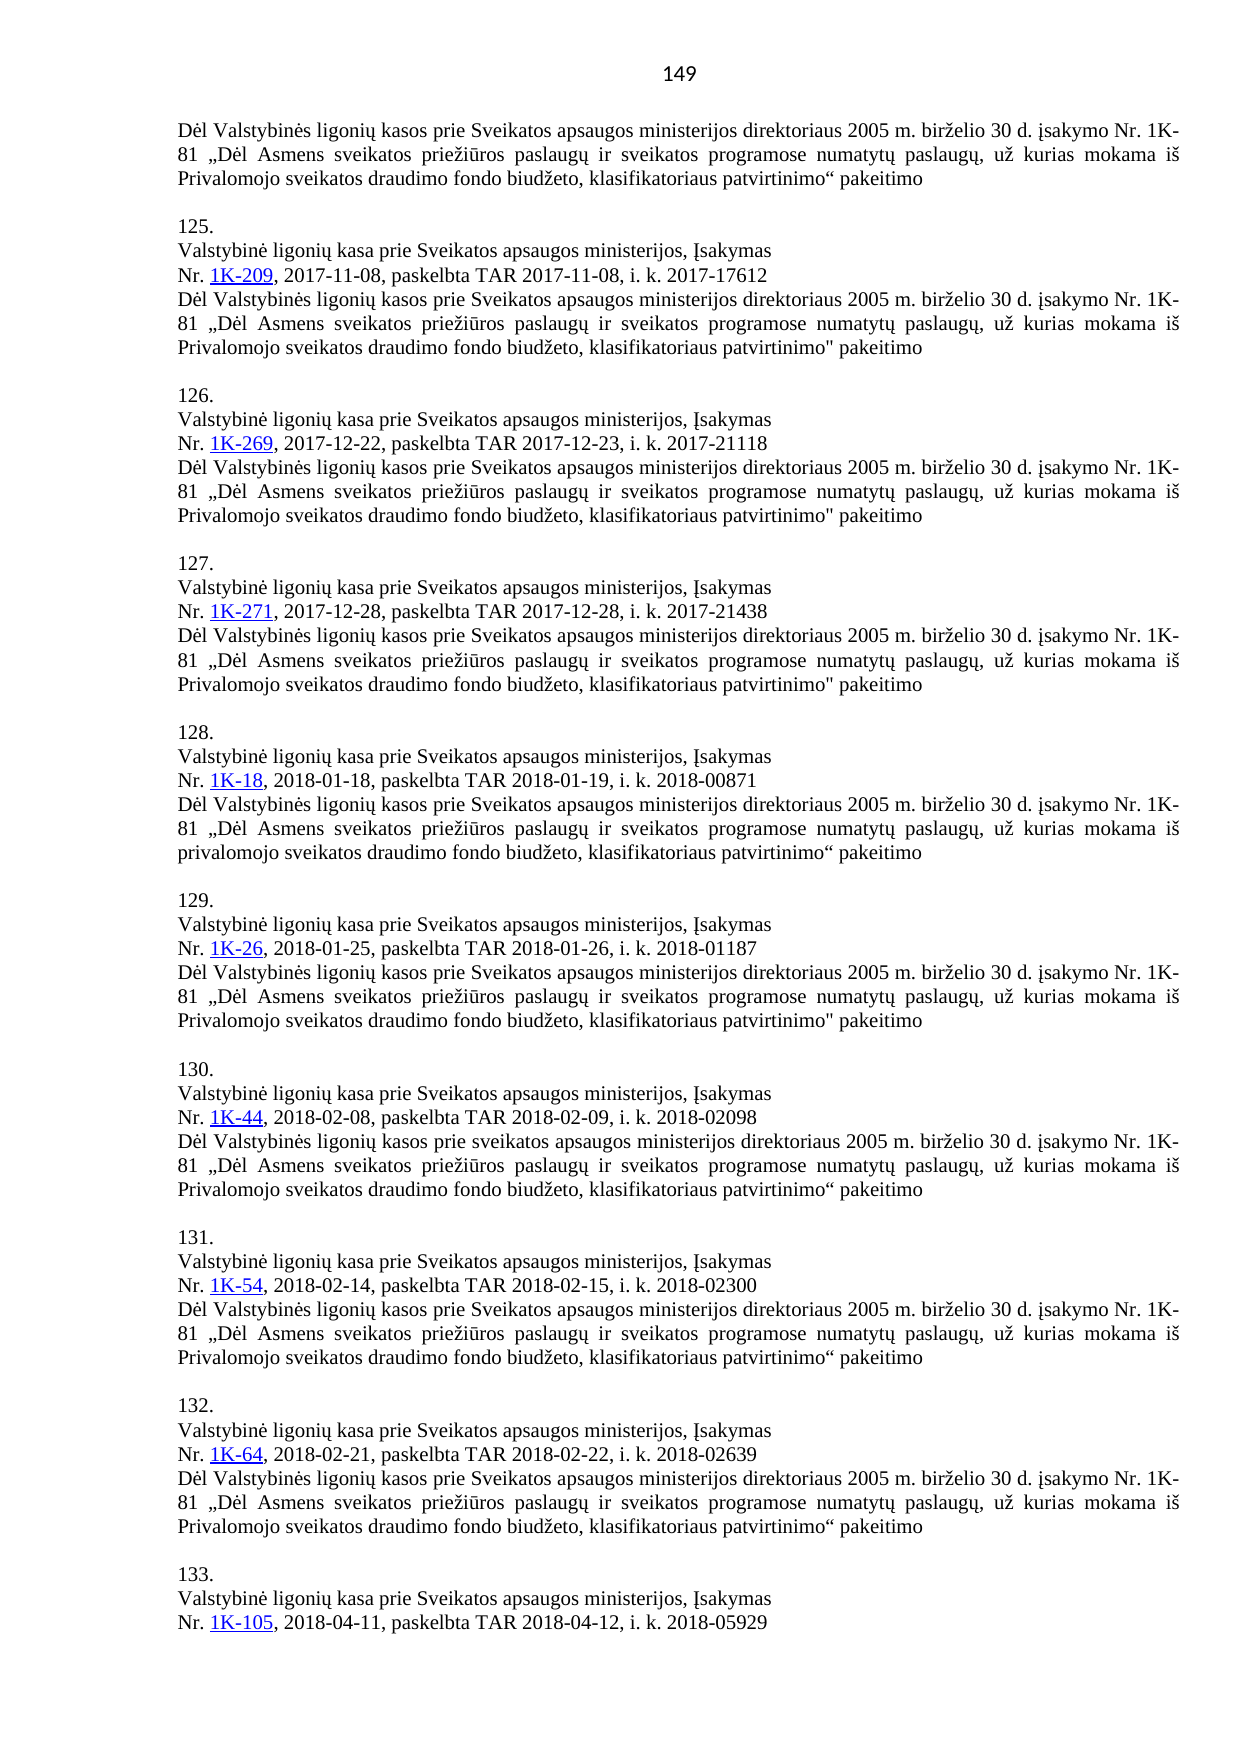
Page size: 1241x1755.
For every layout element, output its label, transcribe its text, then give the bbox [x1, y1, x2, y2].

text Valstybinė ligonių kasa prie Sveikatos apsaugos ministerijos, Įsakymas [177, 575, 1181, 599]
text Nr. 1K-269, 2017-12-22, paskelbta TAR 2017-12-23, i. k. 2017-21118 [177, 431, 1181, 455]
text 131. [177, 1225, 1181, 1249]
text Nr. 1K-271, 2017-12-28, paskelbta TAR 2017-12-28, i. k. 2017-21438 [177, 599, 1181, 623]
text Valstybinė ligonių kasa prie Sveikatos apsaugos ministerijos, Įsakymas [177, 238, 1181, 262]
text Valstybinė ligonių kasa prie Sveikatos apsaugos ministerijos, Įsakymas [177, 912, 1181, 936]
text 129. [177, 888, 1181, 912]
text Nr. 1K-18, 2018-01-18, paskelbta TAR 2018-01-19, i. k. 2018-00871 [177, 768, 1181, 792]
text 133. [177, 1562, 1181, 1586]
text 130. [177, 1057, 1181, 1081]
text Dėl Valstybinės ligonių kasos prie Sveikatos apsaugos ministerijos direktoriaus 2005 m. birželio 30 d. įsakymo Nr. 1K-81 „Dėl Asmens sveikatos priežiūros paslaugų ir sveikatos programose numatytų paslaugų, už kurias mokama iš Privalomojo sveikatos draudimo fondo biudžeto, klasifikatoriaus patvirtinimo“ pakeitimo [177, 1466, 1181, 1538]
text Nr. 1K-44, 2018-02-08, paskelbta TAR 2018-02-09, i. k. 2018-02098 [177, 1105, 1181, 1129]
text Valstybinė ligonių kasa prie Sveikatos apsaugos ministerijos, Įsakymas [177, 1417, 1181, 1442]
text 128. [177, 720, 1181, 744]
text 126. [177, 383, 1181, 407]
text Dėl Valstybinės ligonių kasos prie Sveikatos apsaugos ministerijos direktoriaus 2005 m. birželio 30 d. įsakymo Nr. 1K-81 „Dėl Asmens sveikatos priežiūros paslaugų ir sveikatos programose numatytų paslaugų, už kurias mokama iš Privalomojo sveikatos draudimo fondo biudžeto, klasifikatoriaus patvirtinimo" pakeitimo [177, 960, 1181, 1032]
text Valstybinė ligonių kasa prie Sveikatos apsaugos ministerijos, Įsakymas [177, 1081, 1181, 1105]
text Valstybinė ligonių kasa prie Sveikatos apsaugos ministerijos, Įsakymas [177, 1249, 1181, 1273]
text Dėl Valstybinės ligonių kasos prie Sveikatos apsaugos ministerijos direktoriaus 2005 m. birželio 30 d. įsakymo Nr. 1K-81 „Dėl Asmens sveikatos priežiūros paslaugų ir sveikatos programose numatytų paslaugų, už kurias mokama iš Privalomojo sveikatos draudimo fondo biudžeto, klasifikatoriaus patvirtinimo“ pakeitimo [177, 118, 1181, 190]
text Nr. 1K-54, 2018-02-14, paskelbta TAR 2018-02-15, i. k. 2018-02300 [177, 1273, 1181, 1297]
text 127. [177, 551, 1181, 575]
text Nr. 1K-105, 2018-04-11, paskelbta TAR 2018-04-12, i. k. 2018-05929 [177, 1610, 1181, 1634]
text Dėl Valstybinės ligonių kasos prie Sveikatos apsaugos ministerijos direktoriaus 2005 m. birželio 30 d. įsakymo Nr. 1K-81 „Dėl Asmens sveikatos priežiūros paslaugų ir sveikatos programose numatytų paslaugų, už kurias mokama iš privalomojo sveikatos draudimo fondo biudžeto, klasifikatoriaus patvirtinimo“ pakeitimo [177, 792, 1181, 864]
text Nr. 1K-64, 2018-02-21, paskelbta TAR 2018-02-22, i. k. 2018-02639 [177, 1442, 1181, 1466]
text 125. [177, 214, 1181, 238]
text Dėl Valstybinės ligonių kasos prie Sveikatos apsaugos ministerijos direktoriaus 2005 m. birželio 30 d. įsakymo Nr. 1K-81 „Dėl Asmens sveikatos priežiūros paslaugų ir sveikatos programose numatytų paslaugų, už kurias mokama iš Privalomojo sveikatos draudimo fondo biudžeto, klasifikatoriaus patvirtinimo" pakeitimo [177, 455, 1181, 527]
text Valstybinė ligonių kasa prie Sveikatos apsaugos ministerijos, Įsakymas [177, 1586, 1181, 1610]
text Valstybinė ligonių kasa prie Sveikatos apsaugos ministerijos, Įsakymas [177, 407, 1181, 431]
text Valstybinė ligonių kasa prie Sveikatos apsaugos ministerijos, Įsakymas [177, 744, 1181, 768]
text Dėl Valstybinės ligonių kasos prie sveikatos apsaugos ministerijos direktoriaus 2005 m. birželio 30 d. įsakymo Nr. 1K-81 „Dėl Asmens sveikatos priežiūros paslaugų ir sveikatos programose numatytų paslaugų, už kurias mokama iš Privalomojo sveikatos draudimo fondo biudžeto, klasifikatoriaus patvirtinimo“ pakeitimo [177, 1129, 1181, 1201]
text 132. [177, 1393, 1181, 1417]
text Nr. 1K-26, 2018-01-25, paskelbta TAR 2018-01-26, i. k. 2018-01187 [177, 936, 1181, 960]
text Nr. 1K-209, 2017-11-08, paskelbta TAR 2017-11-08, i. k. 2017-17612 [177, 262, 1181, 287]
text Dėl Valstybinės ligonių kasos prie Sveikatos apsaugos ministerijos direktoriaus 2005 m. birželio 30 d. įsakymo Nr. 1K-81 „Dėl Asmens sveikatos priežiūros paslaugų ir sveikatos programose numatytų paslaugų, už kurias mokama iš Privalomojo sveikatos draudimo fondo biudžeto, klasifikatoriaus patvirtinimo" pakeitimo [177, 287, 1181, 359]
text Dėl Valstybinės ligonių kasos prie Sveikatos apsaugos ministerijos direktoriaus 2005 m. birželio 30 d. įsakymo Nr. 1K-81 „Dėl Asmens sveikatos priežiūros paslaugų ir sveikatos programose numatytų paslaugų, už kurias mokama iš Privalomojo sveikatos draudimo fondo biudžeto, klasifikatoriaus patvirtinimo“ pakeitimo [177, 1297, 1181, 1369]
text Dėl Valstybinės ligonių kasos prie Sveikatos apsaugos ministerijos direktoriaus 2005 m. birželio 30 d. įsakymo Nr. 1K-81 „Dėl Asmens sveikatos priežiūros paslaugų ir sveikatos programose numatytų paslaugų, už kurias mokama iš Privalomojo sveikatos draudimo fondo biudžeto, klasifikatoriaus patvirtinimo" pakeitimo [177, 623, 1181, 696]
